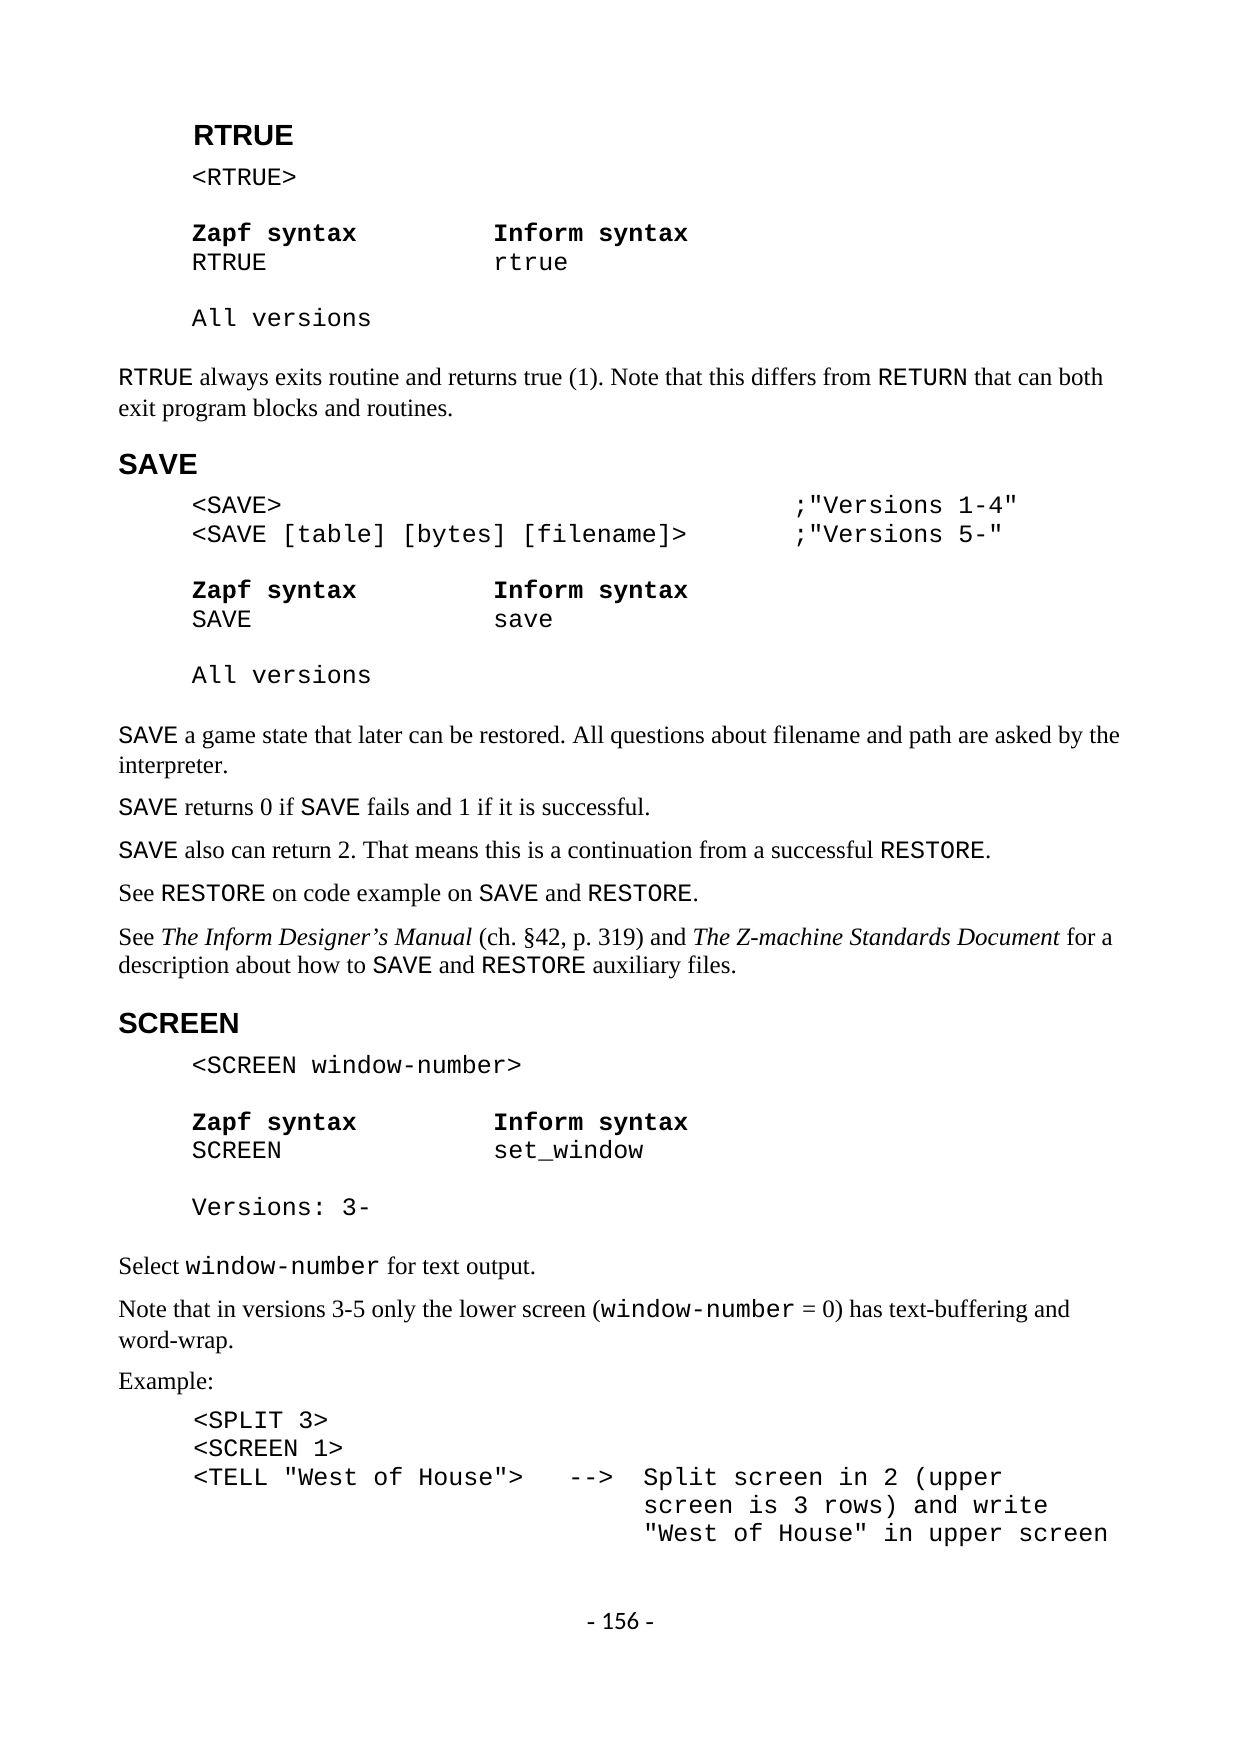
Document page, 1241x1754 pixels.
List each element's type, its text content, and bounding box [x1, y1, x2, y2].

text <SPLIT 3> <SCREEN 1> <TELL "West of House"> --> Split screen in 2 (upper screen is 3 rows) and write "West of House" in upper screen [118, 1407, 1122, 1549]
text Zapf syntax Inform syntax [192, 221, 1122, 249]
subtitle SCREEN [43, 1006, 1122, 1040]
text SAVE also can return 2. That means this is a continuation from a successful RESTORE. [118, 835, 1122, 866]
text All versions [192, 306, 1122, 334]
text Zapf syntax Inform syntax [192, 1109, 1122, 1137]
text SAVE a game state that later can be restored. All questions about filename and path are asked by the interpreter. [118, 720, 1122, 779]
text Versions: 3- [192, 1194, 1122, 1222]
text See The Inform Designer’s Manual (ch. §42, p. 319) and The Z-machine Standards Document for a description about how to SAVE and RESTORE auxiliary files. [118, 922, 1122, 981]
text Example: [118, 1366, 1122, 1395]
text <RTRUE> [192, 164, 1122, 192]
subtitle SAVE [43, 447, 1122, 481]
subtitle RTRUE [118, 118, 1122, 152]
text Note that in versions 3-5 only the lower screen (window-number = 0) has text-buffering and word-wrap. [118, 1294, 1122, 1354]
text <SAVE> ;"Versions 1-4" <SAVE [table] [bytes] [filename]> ;"Versions 5-" [192, 493, 1122, 550]
text SCREEN set_window [192, 1137, 1122, 1166]
text RTRUE rtrue [192, 249, 1122, 277]
text RTRUE always exits routine and returns true (1). Note that this differs from RETURN that can both exit program blocks and routines. [118, 362, 1122, 422]
text See RESTORE on code example on SAVE and RESTORE. [118, 878, 1122, 909]
text Zapf syntax Inform syntax [192, 578, 1122, 606]
text All versions [192, 663, 1122, 691]
text Select window-number for text output. [118, 1251, 1122, 1282]
text SAVE save [192, 606, 1122, 635]
text <SCREEN window-number> [192, 1052, 1122, 1081]
text SAVE returns 0 if SAVE fails and 1 if it is successful. [118, 792, 1122, 823]
